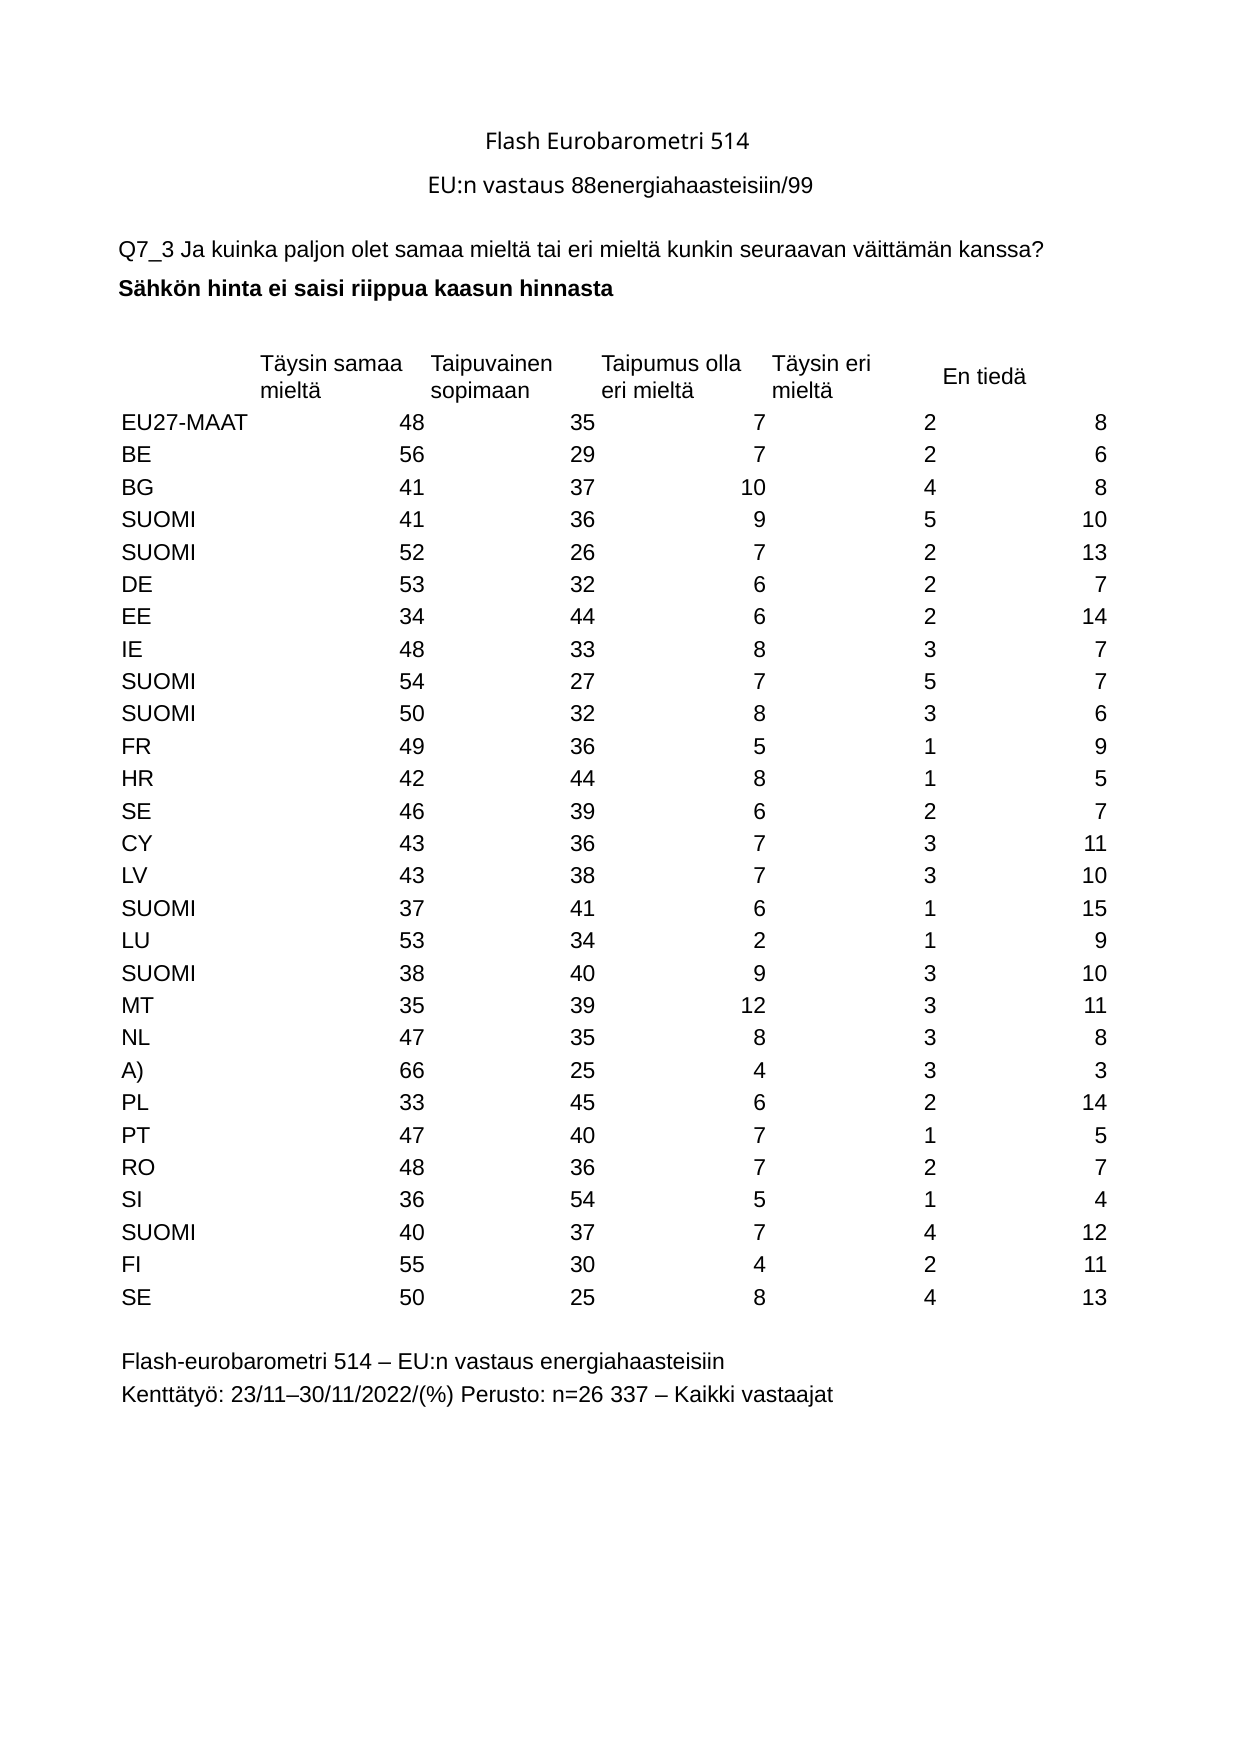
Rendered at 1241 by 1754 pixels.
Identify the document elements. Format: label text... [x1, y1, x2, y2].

table_cell SUOMI [118, 503, 257, 535]
table_cell 6 [598, 795, 769, 827]
table_cell 44 [428, 762, 598, 794]
table_cell 40 [428, 1119, 598, 1151]
table_cell FR [118, 730, 257, 762]
table_cell 3 [769, 859, 939, 892]
table_cell 7 [598, 438, 769, 471]
table_cell 39 [428, 989, 598, 1021]
table_cell 29 [428, 438, 598, 471]
table_header En tiedä [939, 347, 1110, 406]
table_cell 37 [428, 1216, 598, 1248]
table_cell 35 [428, 1021, 598, 1054]
table_cell 2 [769, 438, 939, 471]
table_cell 36 [428, 503, 598, 535]
table_cell [257, 1313, 427, 1345]
table_cell EU27-MAAT [118, 406, 257, 438]
table_cell 4 [939, 1183, 1110, 1216]
table_cell 6 [598, 1086, 769, 1118]
text Q7_3 Ja kuinka paljon olet samaa mieltä tai eri mieltä kunkin seuraavan väittämän kanssa? [118, 236, 1122, 262]
table_cell 41 [257, 471, 427, 503]
table_cell Kenttätyö: 23/11–30/11/2022/(%) Perusto: n=26 337 – Kaikki vastaajat [118, 1378, 1110, 1410]
table_cell 50 [257, 1281, 427, 1313]
table_cell 7 [939, 665, 1110, 697]
table_cell 3 [769, 633, 939, 665]
table_cell 5 [939, 762, 1110, 794]
table_cell 36 [257, 1183, 427, 1216]
table_cell 56 [257, 438, 427, 471]
table_cell 7 [598, 1216, 769, 1248]
table_cell 4 [769, 1281, 939, 1313]
table_cell 35 [257, 989, 427, 1021]
table_cell 48 [257, 406, 427, 438]
table_cell 7 [598, 535, 769, 568]
table_cell 44 [428, 600, 598, 633]
table_cell 14 [939, 1086, 1110, 1118]
table_cell 3 [769, 957, 939, 989]
table_cell 3 [769, 1054, 939, 1086]
table_cell 33 [428, 633, 598, 665]
table_cell 66 [257, 1054, 427, 1086]
table_cell LU [118, 924, 257, 957]
table_cell 7 [939, 795, 1110, 827]
table_cell 1 [769, 1183, 939, 1216]
table_cell 30 [428, 1248, 598, 1281]
table_cell 43 [257, 827, 427, 859]
table_cell 6 [598, 568, 769, 600]
table_cell 26 [428, 535, 598, 568]
table_cell 37 [428, 471, 598, 503]
table_cell 5 [769, 503, 939, 535]
table_cell [769, 1313, 939, 1345]
table_cell 2 [769, 795, 939, 827]
table_cell 10 [939, 503, 1110, 535]
table_cell 5 [598, 730, 769, 762]
table_cell 41 [257, 503, 427, 535]
table_cell 2 [769, 1248, 939, 1281]
table_cell 52 [257, 535, 427, 568]
table_cell SE [118, 1281, 257, 1313]
table_cell 34 [428, 924, 598, 957]
table_cell 6 [939, 698, 1110, 730]
table_cell 8 [598, 1281, 769, 1313]
table_cell 7 [598, 406, 769, 438]
table_cell 13 [939, 1281, 1110, 1313]
table_cell BG [118, 471, 257, 503]
table_cell 7 [939, 633, 1110, 665]
table_cell PL [118, 1086, 257, 1118]
table_cell RO [118, 1151, 257, 1183]
table_cell HR [118, 762, 257, 794]
table_cell 7 [598, 859, 769, 892]
table_cell 11 [939, 827, 1110, 859]
table_cell 10 [598, 471, 769, 503]
table_cell 1 [769, 762, 939, 794]
table_header Taipuvainen sopimaan [428, 347, 598, 406]
table_cell 9 [598, 503, 769, 535]
table_cell 5 [769, 665, 939, 697]
table_cell 8 [598, 762, 769, 794]
table_cell LV [118, 859, 257, 892]
table_cell 47 [257, 1021, 427, 1054]
table_cell [118, 1313, 257, 1345]
table_cell 32 [428, 568, 598, 600]
table_cell SI [118, 1183, 257, 1216]
table_cell 25 [428, 1281, 598, 1313]
table_cell 43 [257, 859, 427, 892]
table_cell 3 [769, 989, 939, 1021]
table_cell 42 [257, 762, 427, 794]
table_cell 48 [257, 1151, 427, 1183]
table_cell 46 [257, 795, 427, 827]
table_cell NL [118, 1021, 257, 1054]
table_cell 2 [769, 1086, 939, 1118]
table_cell 53 [257, 568, 427, 600]
table_cell SUOMI [118, 957, 257, 989]
table_cell 3 [769, 827, 939, 859]
table_cell IE [118, 633, 257, 665]
table_cell 6 [939, 438, 1110, 471]
table_cell 13 [939, 535, 1110, 568]
table_cell 47 [257, 1119, 427, 1151]
table_cell PT [118, 1119, 257, 1151]
table_cell 50 [257, 698, 427, 730]
table_cell 7 [598, 1151, 769, 1183]
table_cell SE [118, 795, 257, 827]
table_cell 9 [939, 924, 1110, 957]
table_cell [598, 1313, 769, 1345]
table_cell 3 [769, 1021, 939, 1054]
table_cell 41 [428, 892, 598, 924]
table_cell 10 [939, 957, 1110, 989]
table_cell 9 [939, 730, 1110, 762]
table_cell 2 [769, 406, 939, 438]
table_cell 3 [769, 698, 939, 730]
table_cell 14 [939, 600, 1110, 633]
table_cell 5 [598, 1183, 769, 1216]
table_cell 36 [428, 827, 598, 859]
table_cell [939, 1313, 1110, 1345]
table_cell 36 [428, 730, 598, 762]
table_cell 45 [428, 1086, 598, 1118]
table_cell 11 [939, 1248, 1110, 1281]
table_cell 4 [598, 1248, 769, 1281]
table_cell 36 [428, 1151, 598, 1183]
table_cell 1 [769, 1119, 939, 1151]
table_cell SUOMI [118, 1216, 257, 1248]
table_header Täysin samaa mieltä [257, 347, 427, 406]
text Sähkön hinta ei saisi riippua kaasun hinnasta [118, 275, 1122, 302]
table_cell 8 [939, 406, 1110, 438]
table_cell 11 [939, 989, 1110, 1021]
table_cell 8 [598, 698, 769, 730]
table_cell 40 [428, 957, 598, 989]
table_cell 5 [939, 1119, 1110, 1151]
table_cell SUOMI [118, 698, 257, 730]
table_cell 9 [598, 957, 769, 989]
table_cell 55 [257, 1248, 427, 1281]
table_cell 34 [257, 600, 427, 633]
table_cell 38 [428, 859, 598, 892]
table_header [118, 347, 257, 406]
table_cell DE [118, 568, 257, 600]
table_cell 27 [428, 665, 598, 697]
table_cell 2 [769, 568, 939, 600]
table_cell 53 [257, 924, 427, 957]
table_cell 37 [257, 892, 427, 924]
table_cell 3 [939, 1054, 1110, 1086]
table_cell BE [118, 438, 257, 471]
table_cell MT [118, 989, 257, 1021]
table_header Taipumus olla eri mieltä [598, 347, 769, 406]
table_cell 33 [257, 1086, 427, 1118]
table_cell CY [118, 827, 257, 859]
table_cell 39 [428, 795, 598, 827]
table_cell 1 [769, 924, 939, 957]
table_cell 6 [598, 892, 769, 924]
table_cell 35 [428, 406, 598, 438]
table_cell 7 [939, 1151, 1110, 1183]
table_cell 2 [769, 1151, 939, 1183]
table_cell SUOMI [118, 665, 257, 697]
table_cell 10 [939, 859, 1110, 892]
table_cell 2 [769, 600, 939, 633]
table_cell 6 [598, 600, 769, 633]
table_cell [428, 1313, 598, 1345]
table_cell A) [118, 1054, 257, 1086]
table_cell SUOMI [118, 892, 257, 924]
table_cell 15 [939, 892, 1110, 924]
table_cell 32 [428, 698, 598, 730]
table_cell 7 [598, 827, 769, 859]
table_cell 12 [598, 989, 769, 1021]
table_header Täysin eri mieltä [769, 347, 939, 406]
table_cell 25 [428, 1054, 598, 1086]
table_cell 48 [257, 633, 427, 665]
table_cell 49 [257, 730, 427, 762]
table_cell 7 [598, 1119, 769, 1151]
table_cell 54 [428, 1183, 598, 1216]
table_cell 54 [257, 665, 427, 697]
table_cell Flash-eurobarometri 514 – EU:n vastaus energiahaasteisiin [118, 1345, 1110, 1378]
table_cell EE [118, 600, 257, 633]
table_cell 4 [769, 1216, 939, 1248]
table_cell 7 [939, 568, 1110, 600]
table_cell 12 [939, 1216, 1110, 1248]
table_cell 40 [257, 1216, 427, 1248]
table_cell 4 [598, 1054, 769, 1086]
table_cell 2 [598, 924, 769, 957]
table_cell 1 [769, 730, 939, 762]
table_cell 8 [598, 633, 769, 665]
table_cell 8 [598, 1021, 769, 1054]
table_cell 8 [939, 1021, 1110, 1054]
table_cell 1 [769, 892, 939, 924]
table_cell SUOMI [118, 535, 257, 568]
table_cell 4 [769, 471, 939, 503]
table_cell 7 [598, 665, 769, 697]
table_cell 38 [257, 957, 427, 989]
table_cell 2 [769, 535, 939, 568]
table_cell 8 [939, 471, 1110, 503]
table_cell FI [118, 1248, 257, 1281]
